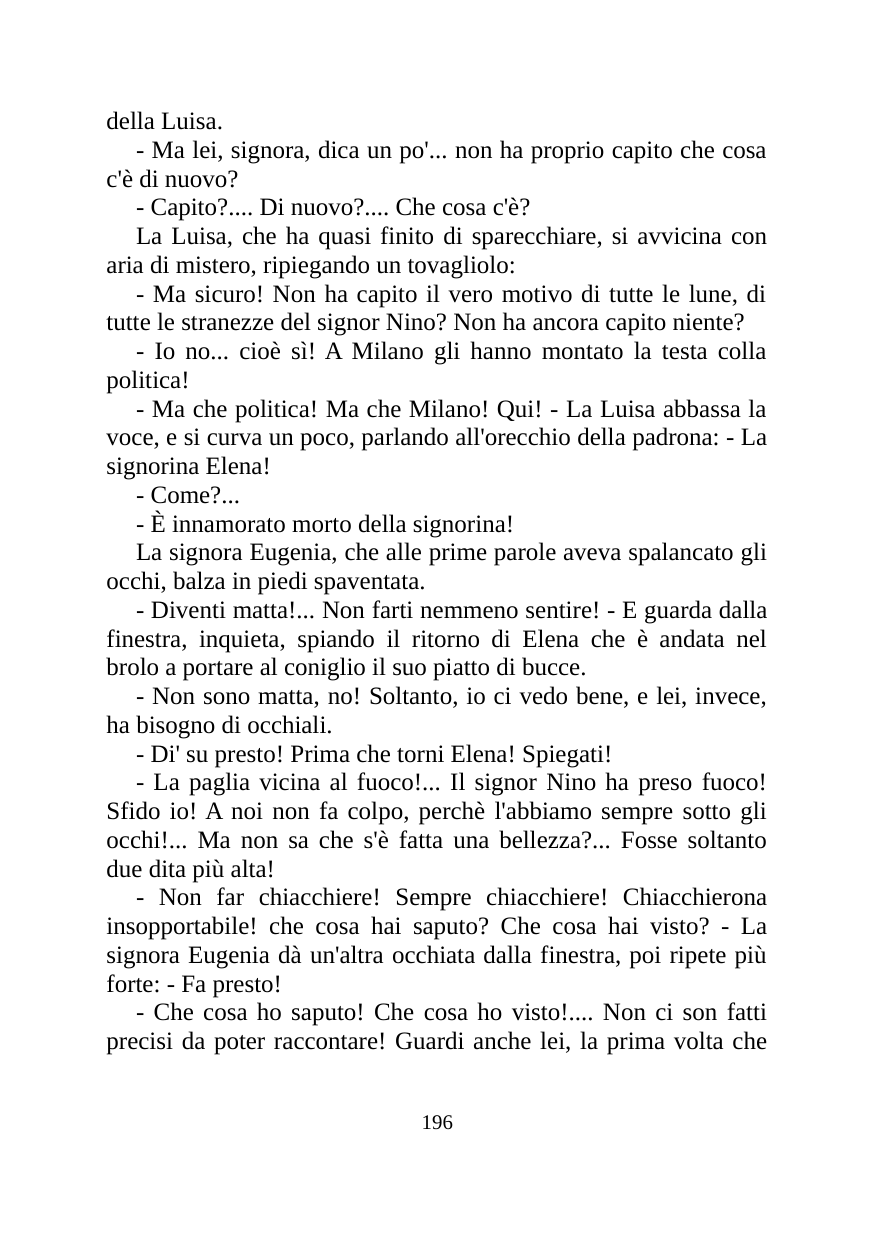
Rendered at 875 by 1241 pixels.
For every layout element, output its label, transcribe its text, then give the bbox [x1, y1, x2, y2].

text - Non sono matta, no! Soltanto, io ci vedo bene, e lei, invece, ha bisogno di occhiali. [106, 681, 768, 739]
text - Di' su presto! Prima che torni Elena! Spiegati! [106, 739, 768, 767]
text - Come?... [106, 480, 768, 509]
text - Ma che politica! Ma che Milano! Qui! - La Luisa abbassa la voce, e si curva un poco, parlando all'orecchio della padrona: - La signorina Elena! [106, 394, 768, 480]
text - Che cosa ho saputo! Che cosa ho visto!.... Non ci son fatti precisi da poter raccontare! Guardi anche lei, la prima volta che [106, 997, 768, 1055]
text - Non far chiacchiere! Sempre chiacchiere! Chiacchierona insopportabile! che cosa hai saputo? Che cosa hai visto? - La signora Eugenia dà un'altra occhiata dalla finestra, poi ripete più forte: - Fa presto! [106, 882, 768, 997]
text La Luisa, che ha quasi finito di sparecchiare, si avvicina con aria di mistero, ripiegando un tovagliolo: [106, 221, 768, 279]
text della Luisa. [106, 106, 768, 135]
text La signora Eugenia, che alle prime parole aveva spalancato gli occhi, balza in piedi spaventata. [106, 537, 768, 595]
text - La paglia vicina al fuoco!... Il signor Nino ha preso fuoco! Sfido io! A noi non fa colpo, perchè l'abbiamo sempre sotto gli occhi!... Ma non sa che s'è fatta una bellezza?... Fosse soltanto due dita più alta! [106, 767, 768, 882]
text - Ma lei, signora, dica un po'... non ha proprio capito che cosa c'è di nuovo? [106, 135, 768, 192]
text - Ma sicuro! Non ha capito il vero motivo di tutte le lune, di tutte le stranezze del signor Nino? Non ha ancora capito niente? [106, 279, 768, 336]
text - Io no... cioè sì! A Milano gli hanno montato la testa colla politica! [106, 336, 768, 394]
text - Diventi matta!... Non farti nemmeno sentire! - E guarda dalla finestra, inquieta, spiando il ritorno di Elena che è andata nel brolo a portare al coniglio il suo piatto di bucce. [106, 595, 768, 681]
text - Capito?.... Di nuovo?.... Che cosa c'è? [106, 192, 768, 221]
text - È innamorato morto della signorina! [106, 509, 768, 537]
